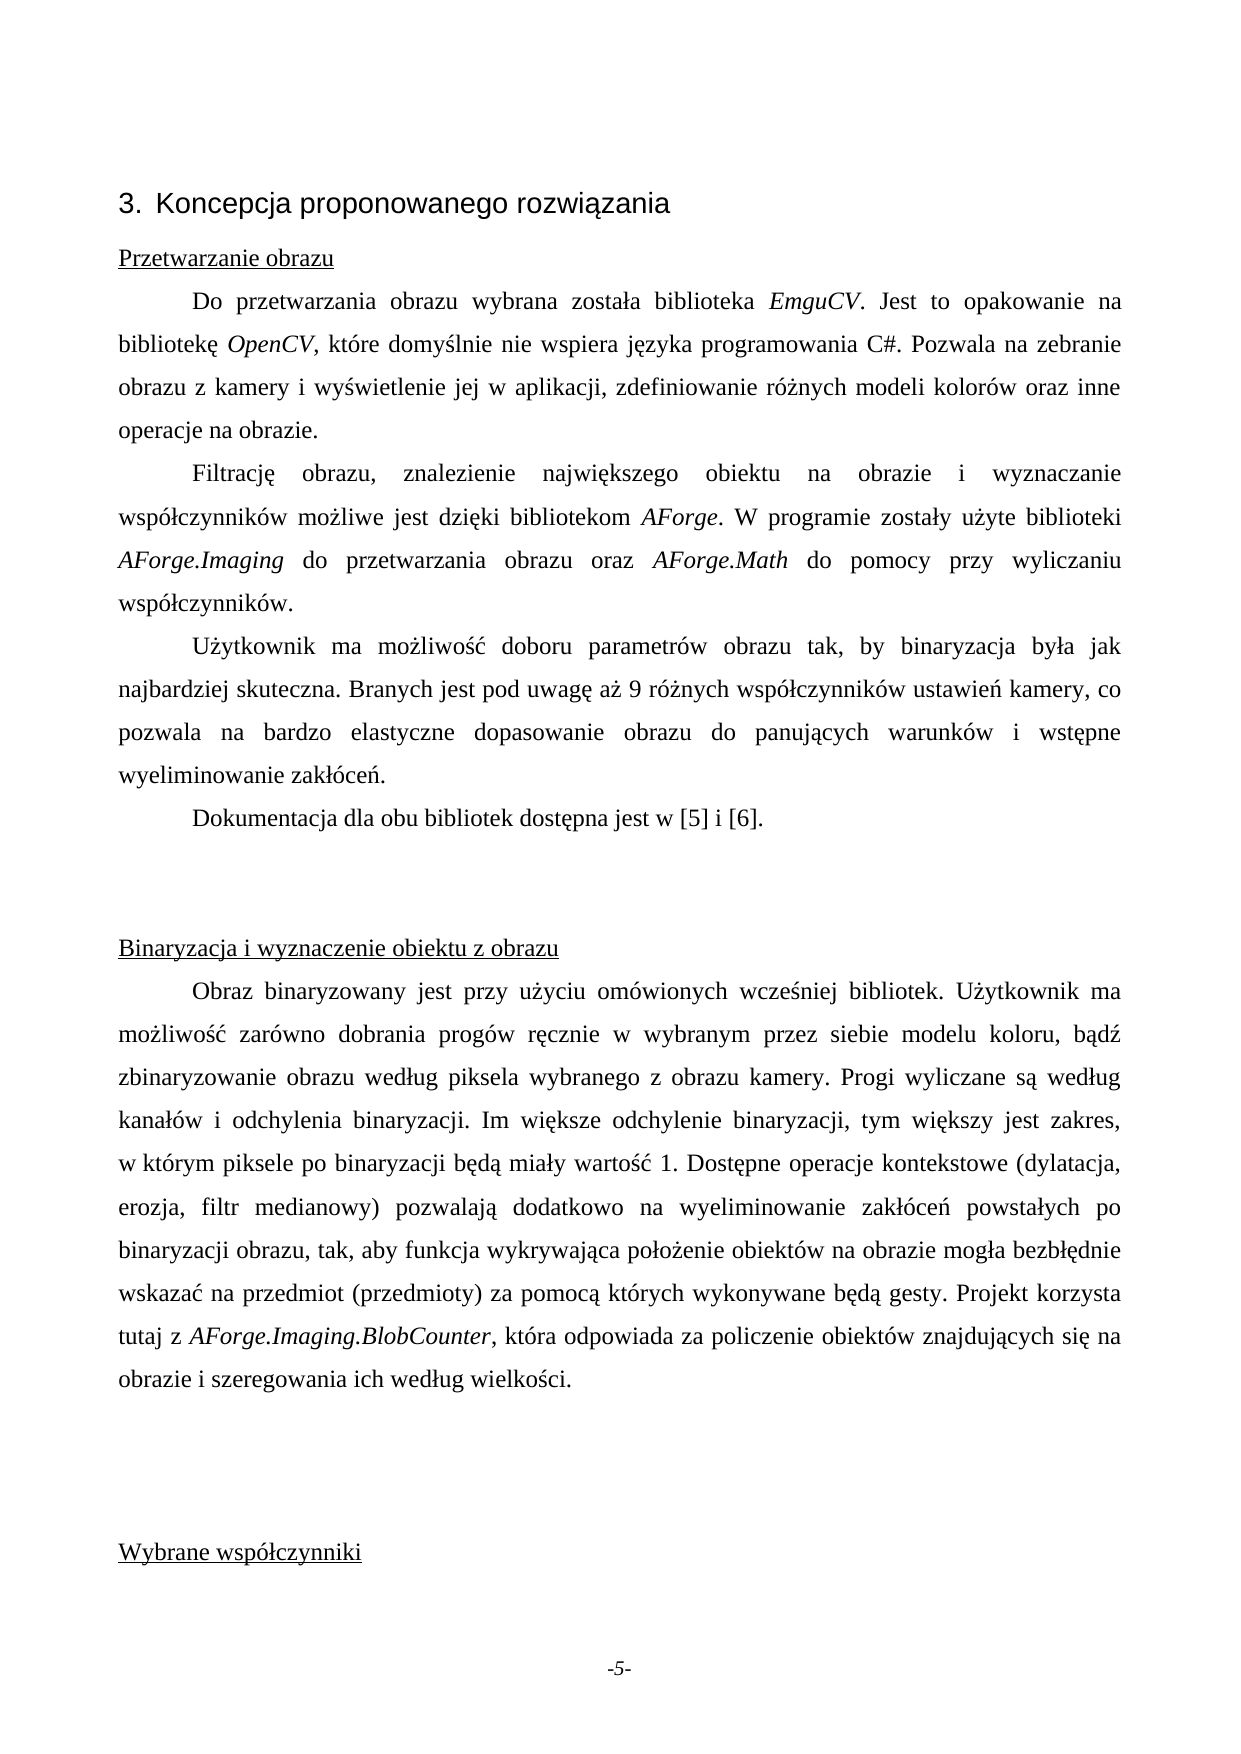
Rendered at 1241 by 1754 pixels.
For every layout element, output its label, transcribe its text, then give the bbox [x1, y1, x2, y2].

text Wybrane współczynniki [118, 1537, 1122, 1565]
text Binaryzacja i wyznaczenie obiektu z obrazu [118, 933, 1122, 962]
text Filtrację obrazu, znalezienie największego obiektu na obrazie i wyznaczanie współczynników możliwe jest dzięki bibliotekom AForge. W programie zostały użyte biblioteki AForge.Imaging do przetwarzania obrazu oraz AForge.Math do pomocy przy wyliczaniu współczynników. [118, 458, 1122, 617]
text Do przetwarzania obrazu wybrana została biblioteka EmguCV. Jest to opakowanie na bibliotekę OpenCV, które domyślnie nie wspiera języka programowania C#. Pozwala na zebranie obrazu z kamery i wyświetlenie jej w aplikacji, zdefiniowanie różnych modeli kolorów oraz inne operacje na obrazie. [118, 286, 1122, 444]
text Przetwarzanie obrazu [118, 243, 1122, 272]
text Użytkownik ma możliwość doboru parametrów obrazu tak, by binaryzacja była jak najbardziej skuteczna. Branych jest pod uwagę aż 9 różnych współczynników ustawień kamery, co pozwala na bardzo elastyczne dopasowanie obrazu do panujących warunków i wstępne wyeliminowanie zakłóceń. [118, 631, 1122, 789]
text Obraz binaryzowany jest przy użyciu omówionych wcześniej bibliotek. Użytkownik ma możliwość zarówno dobrania progów ręcznie w wybranym przez siebie modelu koloru, bądź zbinaryzowanie obrazu według piksela wybranego z obrazu kamery. Progi wyliczane są według kanałów i odchylenia binaryzacji. Im większe odchylenie binaryzacji, tym większy jest zakres, w którym piksele po binaryzacji będą miały wartość 1. Dostępne operacje kontekstowe (dylatacja, erozja, filtr medianowy) pozwalają dodatkowo na wyeliminowanie zakłóceń powstałych po binaryzacji obrazu, tak, aby funkcja wykrywająca położenie obiektów na obrazie mogła bezbłędnie wskazać na przedmiot (przedmioty) za pomocą których wykonywane będą gesty. Projekt korzysta tutaj z AForge.Imaging.BlobCounter, która odpowiada za policzenie obiektów znajdujących się na obrazie i szeregowania ich według wielkości. [118, 976, 1122, 1393]
text Dokumentacja dla obu bibliotek dostępna jest w [5] i [6]. [118, 803, 1122, 832]
subtitle Koncepcja proponowanego rozwiązania [118, 186, 1122, 220]
